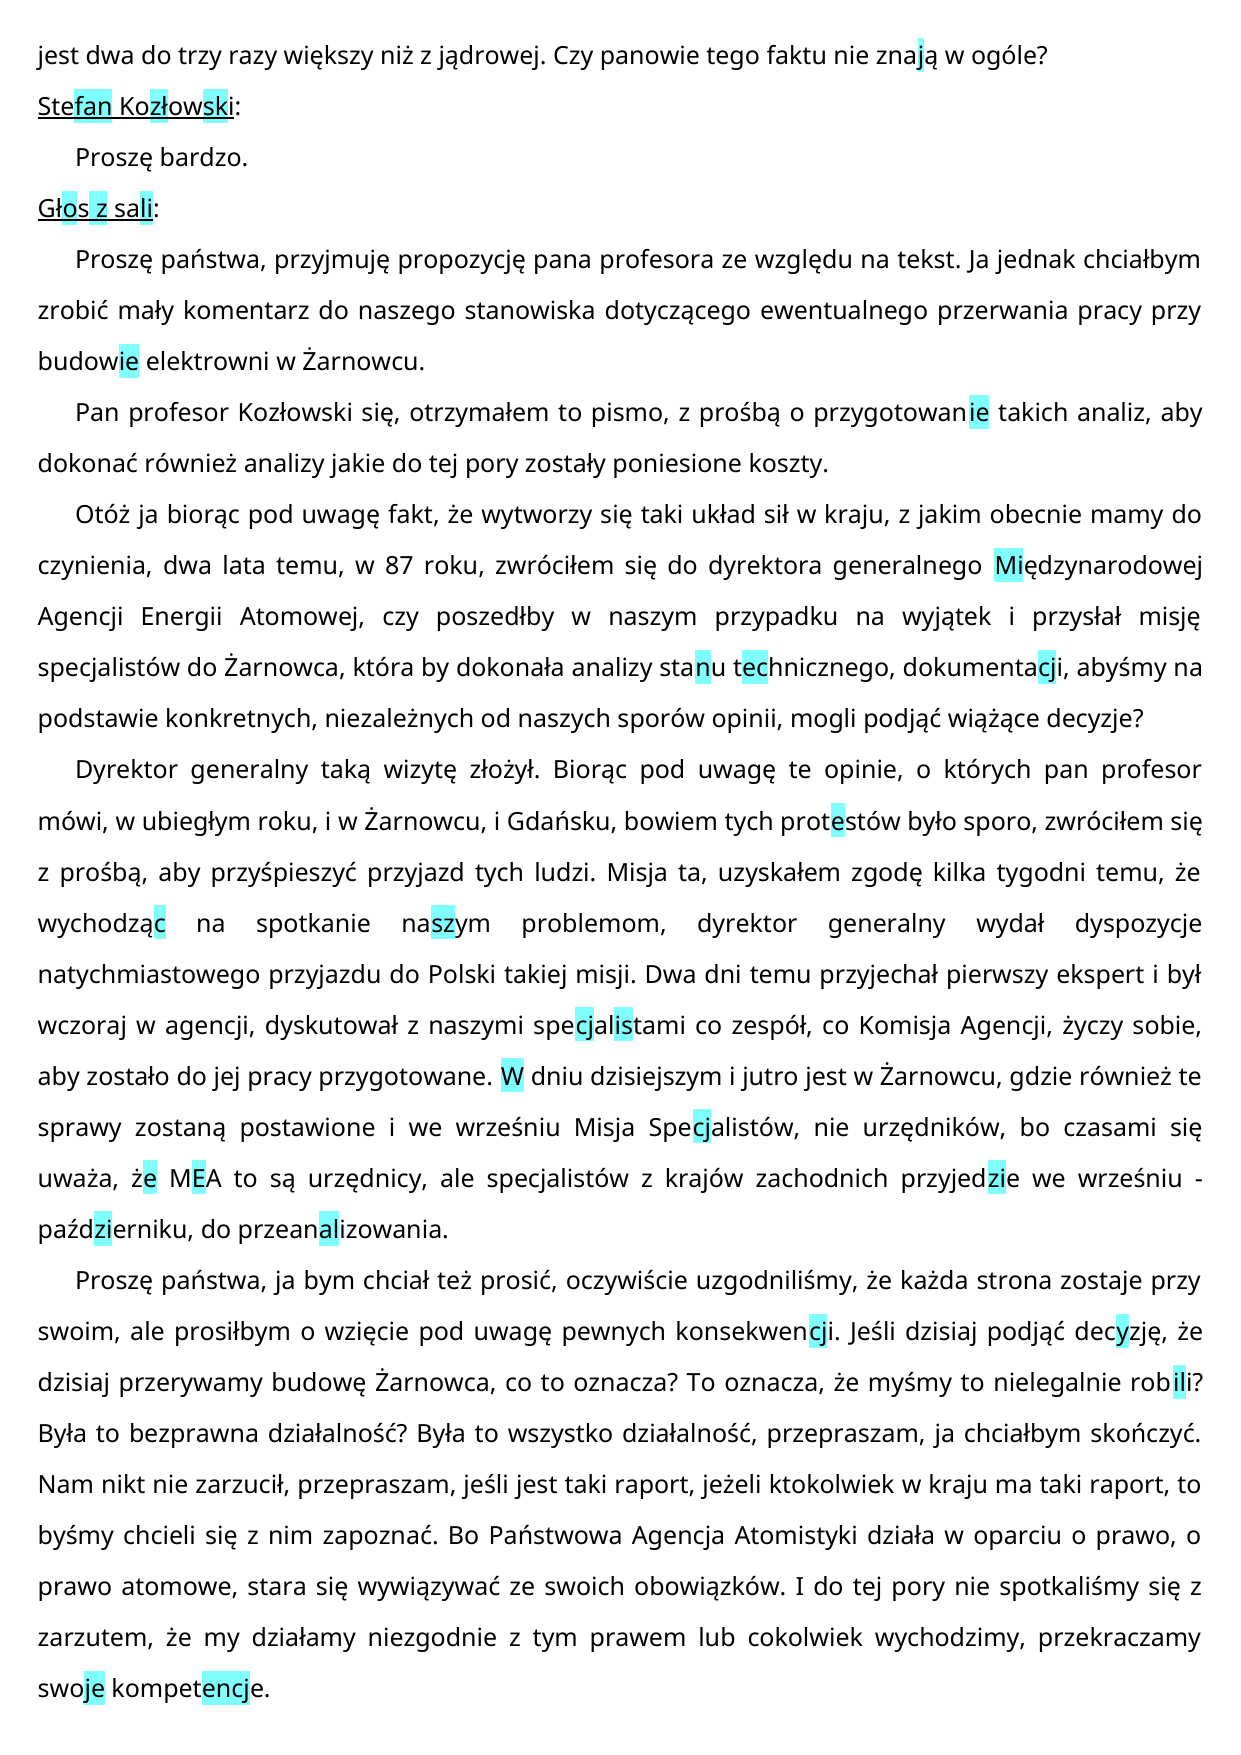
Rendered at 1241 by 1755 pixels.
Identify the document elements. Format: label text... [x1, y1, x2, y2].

text jest dwa do trzy razy większy niż z jądrowej. Czy panowie tego faktu nie znają w ogóle? [37, 37, 1203, 72]
text Stefan Kozłowski: [37, 88, 1203, 123]
text Pan profesor Kozłowski się, otrzymałem to pismo, z prośbą o przygotowanie takich analiz, aby dokonać również analizy jakie do tej pory zostały poniesione koszty. [37, 395, 1203, 480]
text Dyrektor generalny taką wizytę złożył. Biorąc pod uwagę te opinie, o których pan profesor mówi, w ubiegłym roku, i w Żarnowcu, i Gdańsku, bowiem tych protestów było sporo, zwróciłem się z prośbą, aby przyśpieszyć przyjazd tych ludzi. Misja ta, uzyskałem zgodę kilka tygodni temu, że wychodząc na spotkanie naszym problemom, dyrektor generalny wydał dyspozycje natychmiastowego przyjazdu do Polski takiej misji. Dwa dni temu przyjechał pierwszy ekspert i był wczoraj w agencji, dyskutował z naszymi specjalistami co zespół, co Komisja Agencji, życzy sobie, aby zostało do jej pracy przygotowane. W dniu dzisiejszym i jutro jest w Żarnowcu, gdzie również te sprawy zostaną postawione i we wrześniu Misja Specjalistów, nie urzędników, bo czasami się uważa, że MEA to są urzędnicy, ale specjalistów z krajów zachodnich przyjedzie we wrześniu - październiku, do przeanalizowania. [37, 752, 1203, 1246]
text Proszę bardzo. [37, 139, 1203, 174]
text Proszę państwa, przyjmuję propozycję pana profesora ze względu na tekst. Ja jednak chciałbym zrobić mały komentarz do naszego stanowiska dotyczącego ewentualnego przerwania pracy przy budowie elektrowni w Żarnowcu. [37, 242, 1203, 378]
text Otóż ja biorąc pod uwagę fakt, że wytworzy się taki układ sił w kraju, z jakim obecnie mamy do czynienia, dwa lata temu, w 87 roku, zwróciłem się do dyrektora generalnego Międzynarodowej Agencji Energii Atomowej, czy poszedłby w naszym przypadku na wyjątek i przysłał misję specjalistów do Żarnowca, która by dokonała analizy stanu technicznego, dokumentacji, abyśmy na podstawie konkretnych, niezależnych od naszych sporów opinii, mogli podjąć wiążące decyzje? [37, 497, 1203, 735]
text Proszę państwa, ja bym chciał też prosić, oczywiście uzgodniliśmy, że każda strona zostaje przy swoim, ale prosiłbym o wzięcie pod uwagę pewnych konsekwencji. Jeśli dzisiaj podjąć decyzję, że dzisiaj przerywamy budowę Żarnowca, co to oznacza? To oznacza, że myśmy to nielegalnie robili? Była to bezprawna działalność? Była to wszystko działalność, przepraszam, ja chciałbym skończyć. Nam nikt nie zarzucił, przepraszam, jeśli jest taki raport, jeżeli ktokolwiek w kraju ma taki raport, to byśmy chcieli się z nim zapoznać. Bo Państwowa Agencja Atomistyki działa w oparciu o prawo, o prawo atomowe, stara się wywiązywać ze swoich obowiązków. I do tej pory nie spotkaliśmy się z zarzutem, że my działamy niezgodnie z tym prawem lub cokolwiek wychodzimy, przekraczamy swoje kompetencje. [37, 1262, 1203, 1705]
text Głos z sali: [37, 191, 1203, 225]
